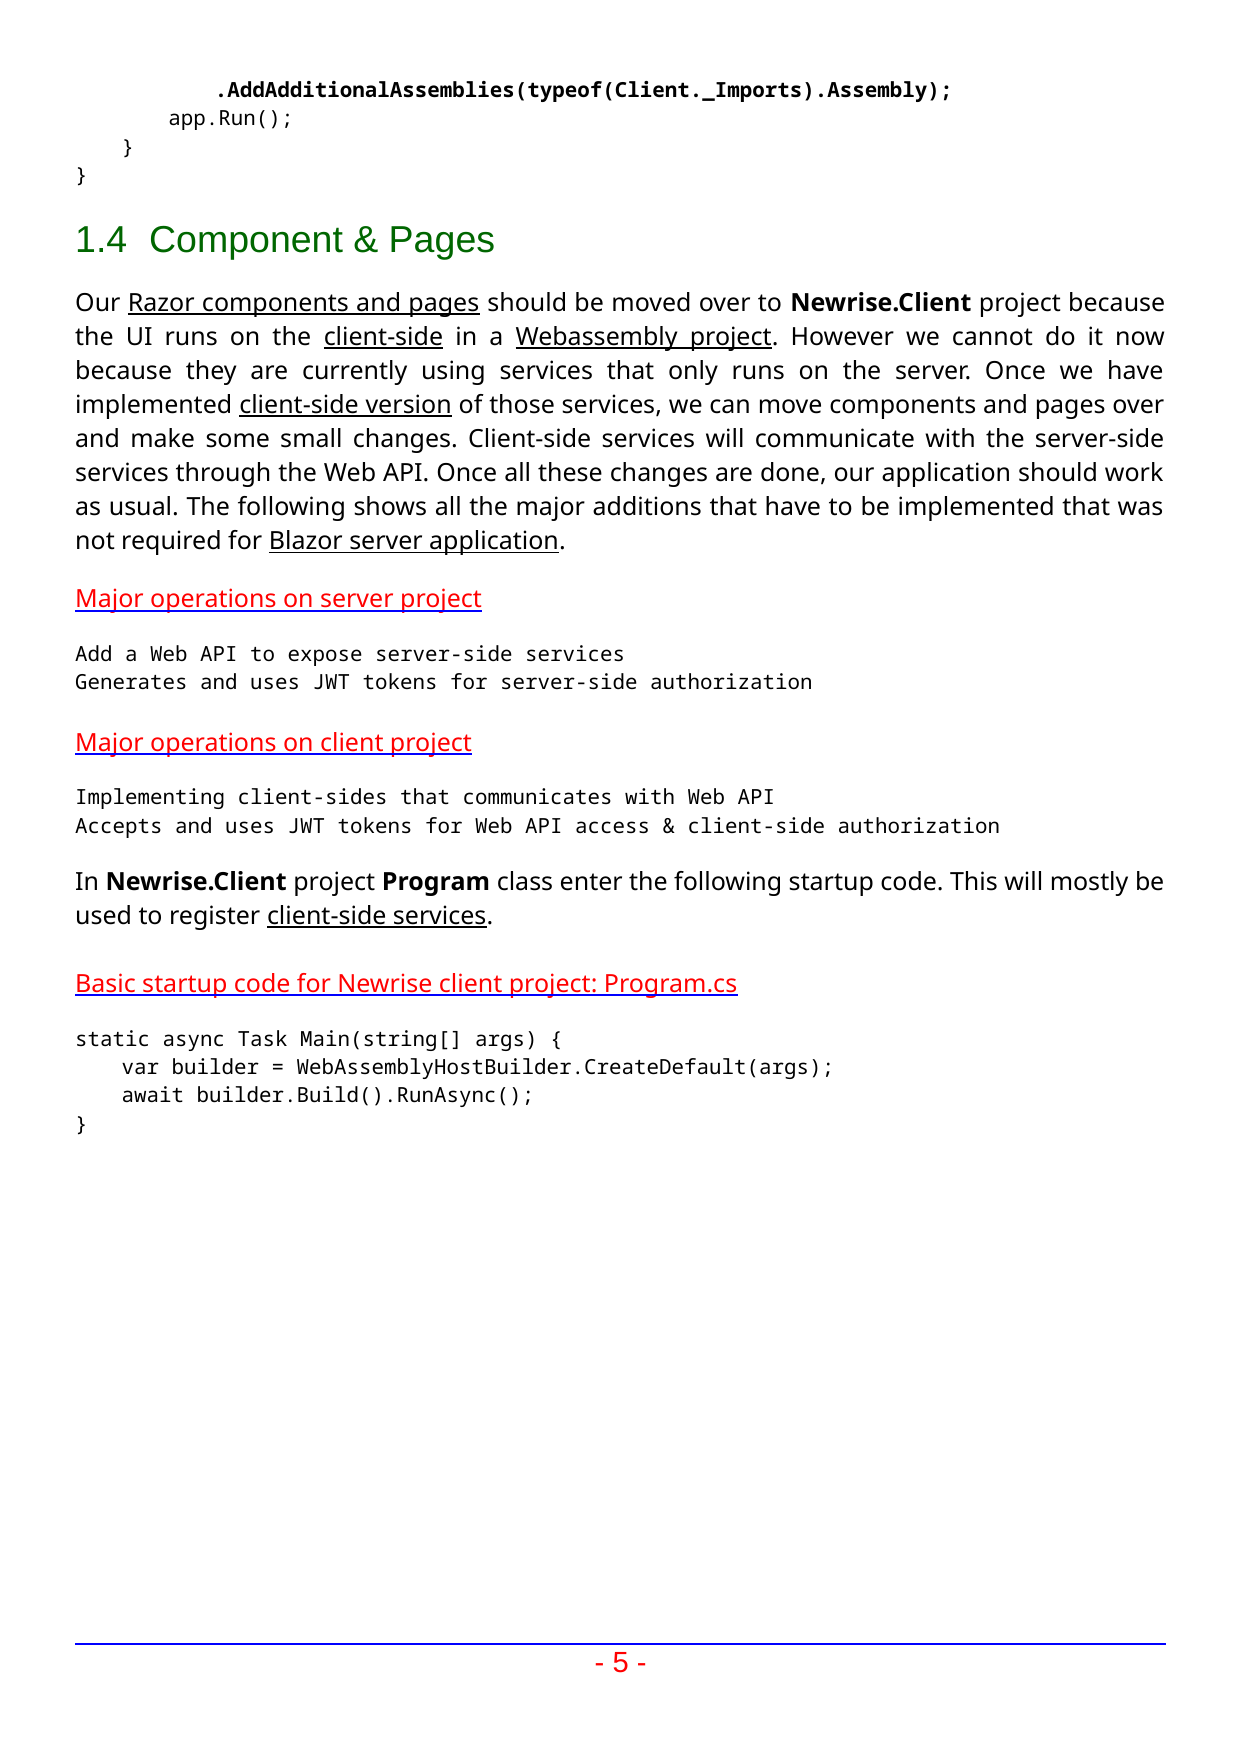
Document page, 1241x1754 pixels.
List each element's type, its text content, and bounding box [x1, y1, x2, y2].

text await builder.Build().RunAsync(); [75, 1081, 1166, 1109]
text app.Run(); [75, 103, 1166, 132]
text Major operations on server project [75, 581, 1166, 615]
text static async Task Main(string[] args) { [75, 1024, 1166, 1052]
text } [75, 132, 1166, 160]
text 1.4 Component & Pages [75, 217, 1166, 260]
text Add a Web API to expose server-side services [75, 639, 1166, 667]
text Major operations on client project [75, 724, 1166, 758]
text Generates and uses JWT tokens for server-side authorization [75, 667, 1166, 696]
text } [75, 160, 1166, 189]
text } [75, 1109, 1166, 1137]
text Implementing client-sides that communicates with Web API [75, 782, 1166, 811]
text In Newrise.Client project Program class enter the following startup code. This will mostly be used to register client-side services. [75, 863, 1166, 932]
text Accepts and uses JWT tokens for Web API access & client-side authorization [75, 811, 1166, 839]
text Basic startup code for Newrise client project: Program.cs [75, 966, 1166, 1000]
text var builder = WebAssemblyHostBuilder.CreateDefault(args); [75, 1052, 1166, 1081]
text Our Razor components and pages should be moved over to Newrise.Client project because the UI runs on the client-side in a Webassembly project. However we cannot do it now because they are currently using services that only runs on the server. Once we have implemented client-side version of those services, we can move components and pages over and make some small changes. Client-side services will communicate with the server-side services through the Web API. Once all these changes are done, our application should work as usual. The following shows all the major additions that have to be implemented that was not required for Blazor server application. [75, 284, 1166, 557]
text .AddAdditionalAssemblies(typeof(Client._Imports).Assembly); [75, 75, 1166, 103]
